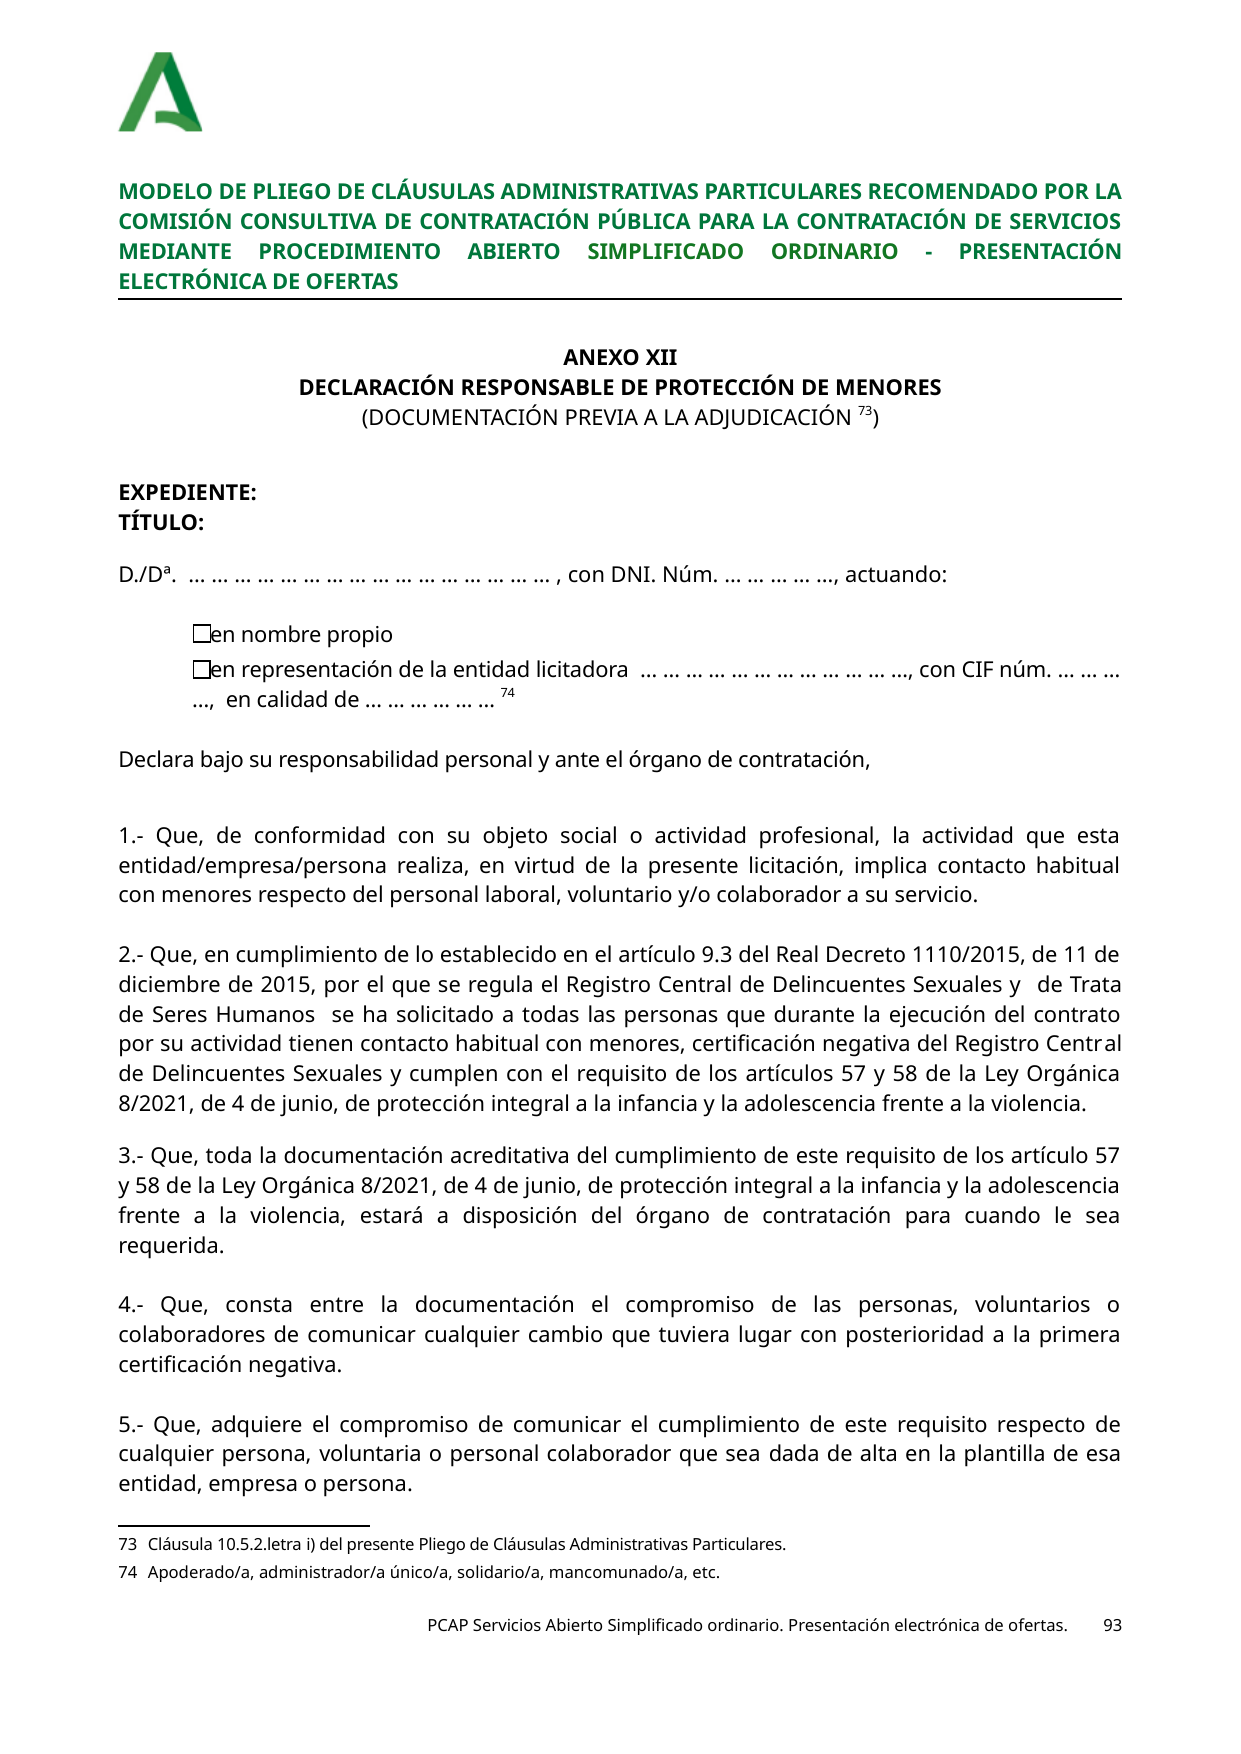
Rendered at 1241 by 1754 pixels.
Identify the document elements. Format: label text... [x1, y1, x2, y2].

picture [171, 9, 203, 151]
text en nombre propio [192, 619, 1122, 648]
text 2.- Que, en cumplimiento de lo establecido en el artículo 9.3 del Real Decreto 1110/2015, de 11 de diciembre de 2015, por el que se regula el Registro Central de Delincuentes Sexuales y de Trata de Seres Humanos se ha solicitado a todas las personas que durante la ejecución del contrato por su actividad tienen contacto habitual con menores, certificación negativa del Registro Central de Delincuentes Sexuales y cumplen con el requisito de los artículos 57 y 58 de la Ley Orgánica 8/2021, de 4 de junio, de protección integral a la infancia y la adolescencia frente a la violencia. [118, 939, 1122, 1118]
text 5.- Que, adquiere el compromiso de comunicar el cumplimiento de este requisito respecto de cualquier persona, voluntaria o personal colaborador que sea dada de alta en la plantilla de esa entidad, empresa o persona. [118, 1408, 1122, 1498]
text Declara bajo su responsabilidad personal y ante el órgano de contratación, [118, 744, 1122, 774]
text MODELO DE PLIEGO DE CLÁUSULAS ADMINISTRATIVAS PARTICULARES RECOMENDADO POR LA COMISIÓN CONSULTIVA DE CONTRATACIÓN PÚBLICA PARA LA CONTRATACIÓN DE SERVICIOS MEDIANTE PROCEDIMIENTO ABIERTO SIMPLIFICADO ORDINARIO - PRESENTACIÓN ELECTRÓNICA DE OFERTAS [118, 176, 1122, 298]
text 1.- Que, de conformidad con su objeto social o actividad profesional, la actividad que esta entidad/empresa/persona realiza, en virtud de la presente licitación, implica contacto habitual con menores respecto del personal laboral, voluntario y/o colaborador a su servicio. [118, 820, 1122, 909]
text ANEXO XII [118, 342, 1122, 372]
text (DOCUMENTACIÓN PREVIA A LA ADJUDICACIÓN ) [118, 402, 1122, 431]
text EXPEDIENTE: [118, 477, 1122, 507]
text Cláusula 10.5.2.letra i) del presente Pliego de Cláusulas Administrativas Particulares. [118, 1532, 1122, 1555]
text en representación de la entidad licitadora … … … … … … … … … … … …, con CIF núm. … … … …, en calidad de … … … … … … [192, 654, 1122, 714]
text DECLARACIÓN RESPONSABLE DE PROTECCIÓN DE MENORES [118, 372, 1122, 402]
text TÍTULO: [118, 507, 1122, 536]
text D./Dª. … … … … … … … … … … … … … … … … , con DNI. Núm. … … … … …, actuando: [118, 559, 1122, 589]
text Apoderado/a, administrador/a único/a, solidario/a, mancomunado/a, etc. [118, 1561, 1122, 1584]
text 4.- Que, consta entre la documentación el compromiso de las personas, voluntarios o colaboradores de comunicar cualquier cambio que tuviera lugar con posterioridad a la primera certificación negativa. [118, 1289, 1122, 1379]
text 3.- Que, toda la documentación acreditativa del cumplimiento de este requisito de los artículo 57 y 58 de la Ley Orgánica 8/2021, de 4 de junio, de protección integral a la infancia y la adolescencia frente a la violencia, estará a disposición del órgano de contratación para cuando le sea requerida. [118, 1140, 1122, 1259]
